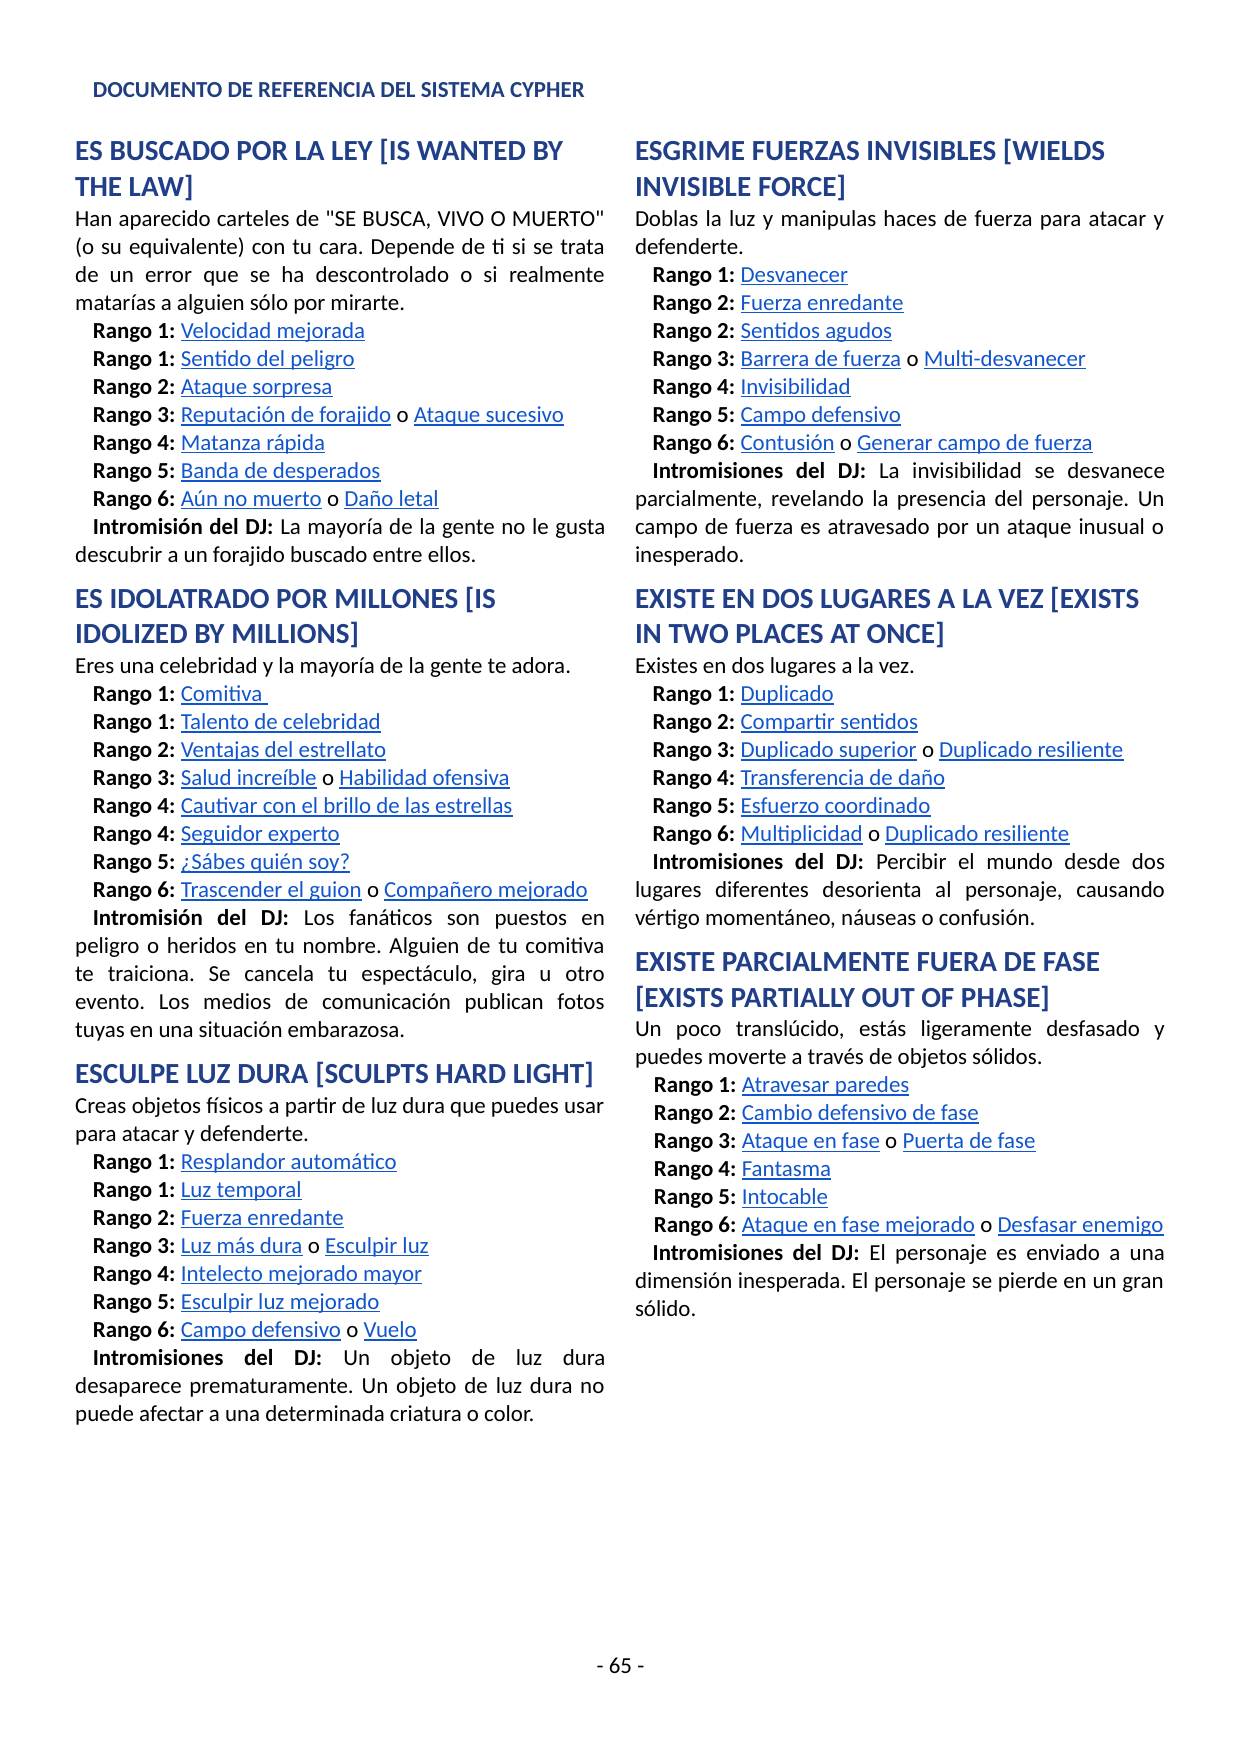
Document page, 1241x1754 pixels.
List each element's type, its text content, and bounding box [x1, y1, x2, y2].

text Rango 1: Desvanecer [635, 260, 1165, 288]
text Rango 6: Ataque en fase mejorado o Desfasar enemigo [654, 1210, 1165, 1238]
text Rango 1: Velocidad mejorada [75, 316, 605, 344]
text Rango 1: Sentido del peligro [75, 344, 605, 372]
text Rango 6: Trascender el guion o Compañero mejorado [75, 875, 605, 903]
text Rango 4: Fantasma [654, 1154, 1165, 1182]
text Rango 1: Duplicado [635, 679, 1165, 707]
text Rango 1: Comitiva [75, 679, 605, 707]
subtitle Existe parcialmente fuera de fase [Exists Partially Out of Phase] [635, 943, 1165, 1014]
text Rango 2: Compartir sentidos [635, 707, 1165, 735]
text Intromisiones del DJ: El personaje es enviado a una dimensión inesperada. El personaje se pierde en un gran sólido. [635, 1238, 1165, 1322]
text Rango 5: ¿Sábes quién soy? [75, 847, 605, 875]
text Un poco translúcido, estás ligeramente desfasado y puedes moverte a través de objetos sólidos. [635, 1014, 1165, 1070]
subtitle Esgrime fuerzas invisibles [Wields Invisible Force] [635, 132, 1165, 204]
text Rango 1: Talento de celebridad [75, 707, 605, 735]
text Creas objetos físicos a partir de luz dura que puedes usar para atacar y defenderte. [75, 1091, 605, 1147]
text Rango 1: Resplandor automático [75, 1147, 605, 1175]
text Rango 4: Invisibilidad [635, 372, 1165, 400]
text Rango 2: Ventajas del estrellato [75, 735, 605, 763]
text Rango 3: Luz más dura o Esculpir luz [75, 1231, 605, 1259]
subtitle Es idolatrado por millones [Is Idolized by Millions] [75, 580, 605, 651]
text Intromisión del DJ: Los fanáticos son puestos en peligro o heridos en tu nombre. Alguien de tu comitiva te traiciona. Se cancela tu espectáculo, gira u otro evento. Los medios de comunicación publican fotos tuyas en una situación embarazosa. [75, 903, 605, 1043]
text Intromisiones del DJ: Un objeto de luz dura desaparece prematuramente. Un objeto de luz dura no puede afectar a una determinada criatura o color. [75, 1343, 605, 1427]
text Rango 2: Fuerza enredante [75, 1203, 605, 1231]
text Rango 1: Atravesar paredes [654, 1070, 1165, 1098]
text Rango 4: Matanza rápida [75, 428, 605, 456]
text Rango 4: Seguidor experto [75, 819, 605, 847]
text Rango 5: Esfuerzo coordinado [635, 791, 1165, 819]
text Intromisiones del DJ: Percibir el mundo desde dos lugares diferentes desorienta al personaje, causando vértigo momentáneo, náuseas o confusión. [635, 847, 1165, 931]
text Rango 4: Intelecto mejorado mayor [75, 1259, 605, 1287]
text Rango 3: Salud increíble o Habilidad ofensiva [75, 763, 605, 791]
text Rango 3: Barrera de fuerza o Multi-desvanecer [635, 344, 1165, 372]
text Rango 3: Ataque en fase o Puerta de fase [654, 1126, 1165, 1154]
text Rango 5: Esculpir luz mejorado [75, 1287, 605, 1315]
text Rango 3: Duplicado superior o Duplicado resiliente [635, 735, 1165, 763]
subtitle Existe en dos lugares a la vez [Exists in Two Places at Once] [635, 580, 1165, 651]
text Rango 6: Aún no muerto o Daño letal [75, 484, 605, 512]
text Rango 5: Banda de desperados [75, 456, 605, 484]
text Rango 1: Luz temporal [75, 1175, 605, 1203]
text Intromisión del DJ: La mayoría de la gente no le gusta descubrir a un forajido buscado entre ellos. [75, 512, 605, 568]
text Rango 2: Fuerza enredante [635, 288, 1165, 316]
text Han aparecido carteles de "SE BUSCA, VIVO O MUERTO" (o su equivalente) con tu cara. Depende de ti si se trata de un error que se ha descontrolado o si realmente matarías a alguien sólo por mirarte. [75, 204, 605, 316]
text Rango 2: Ataque sorpresa [75, 372, 605, 400]
text Existes en dos lugares a la vez. [635, 651, 1165, 679]
text Rango 4: Transferencia de daño [635, 763, 1165, 791]
text Rango 6: Campo defensivo o Vuelo [75, 1315, 605, 1343]
text Eres una celebridad y la mayoría de la gente te adora. [75, 651, 605, 679]
text Rango 2: Sentidos agudos [635, 316, 1165, 344]
text Rango 6: Contusión o Generar campo de fuerza [635, 428, 1165, 456]
text Rango 4: Cautivar con el brillo de las estrellas [75, 791, 605, 819]
text Rango 6: Multiplicidad o Duplicado resiliente [635, 819, 1165, 847]
text Rango 3: Reputación de forajido o Ataque sucesivo [75, 400, 605, 428]
text Intromisiones del DJ: La invisibilidad se desvanece parcialmente, revelando la presencia del personaje. Un campo de fuerza es atravesado por un ataque inusual o inesperado. [635, 456, 1165, 568]
text Rango 2: Cambio defensivo de fase [654, 1098, 1165, 1126]
subtitle Es buscado por la ley [Is Wanted by the Law] [75, 132, 605, 204]
text Doblas la luz y manipulas haces de fuerza para atacar y defenderte. [635, 204, 1165, 260]
subtitle Esculpe luz dura [Sculpts Hard Light] [75, 1055, 605, 1091]
text Rango 5: Campo defensivo [635, 400, 1165, 428]
text Rango 5: Intocable [654, 1182, 1165, 1210]
